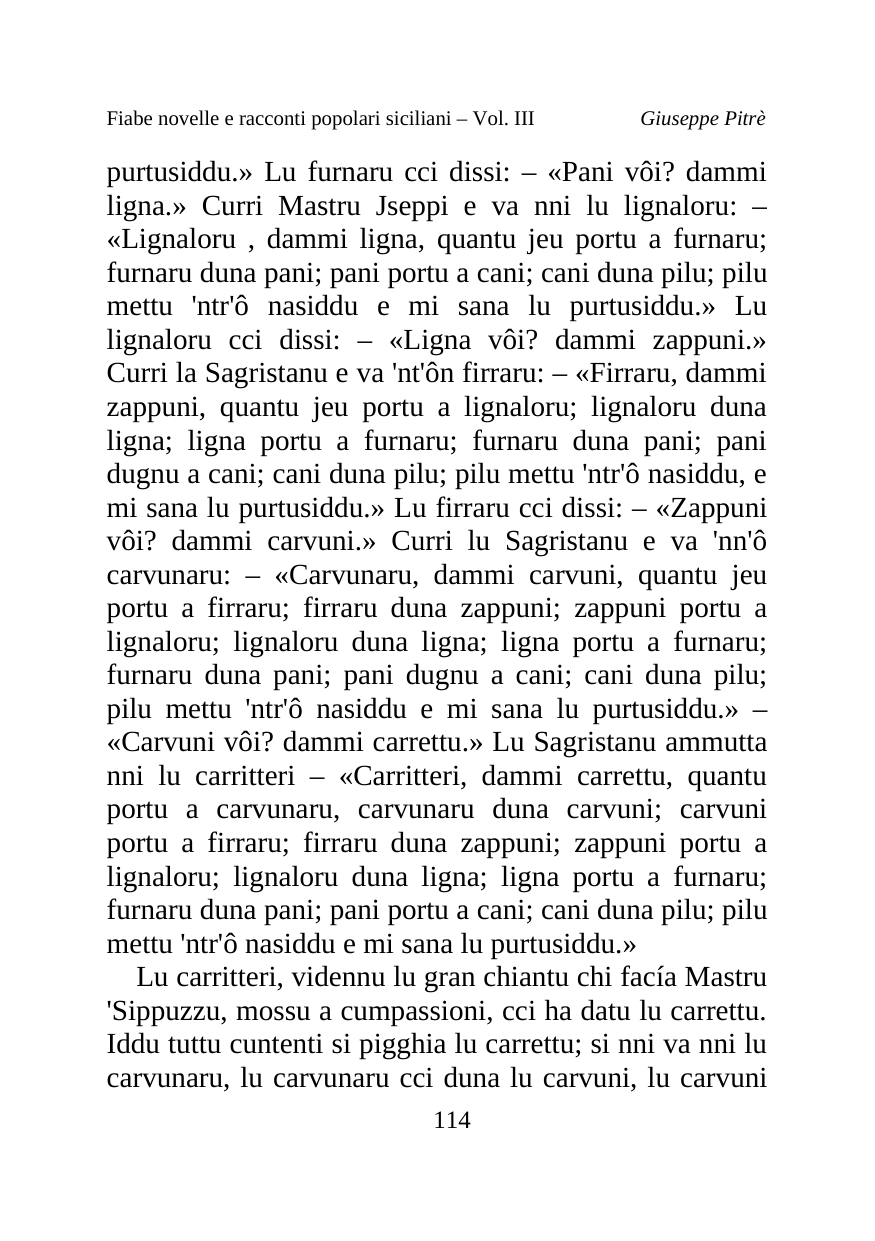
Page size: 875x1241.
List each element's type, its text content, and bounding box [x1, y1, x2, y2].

text purtusiddu.» Lu furnaru cci dissi: – «Pani vôi? dammi ligna.» Curri Mastru Jseppi e va nni lu lignaloru: – «Lignaloru , dammi ligna, quantu jeu portu a furnaru; furnaru duna pani; pani portu a cani; cani duna pilu; pilu mettu 'ntr'ô nasiddu e mi sana lu purtusiddu.» Lu lignaloru cci dissi: – «Ligna vôi? dammi zappuni.» Curri la Sagristanu e va 'nt'ôn firraru: – «Firraru, dammi zappuni, quantu jeu portu a lignaloru; lignaloru duna ligna; ligna portu a furnaru; furnaru duna pani; pani dugnu a cani; cani duna pilu; pilu mettu 'ntr'ô nasiddu, e mi sana lu purtusiddu.» Lu firraru cci dissi: – «Zappuni vôi? dammi carvuni.» Curri lu Sagristanu e va 'nn'ô carvunaru: – «Carvunaru, dammi carvuni, quantu jeu portu a firraru; firraru duna zappuni; zappuni portu a lignaloru; lignaloru duna ligna; ligna portu a furnaru; furnaru duna pani; pani dugnu a cani; cani duna pilu; pilu mettu 'ntr'ô nasiddu e mi sana lu purtusiddu.» – «Carvuni vôi? dammi carrettu.» Lu Sagristanu ammutta nni lu carritteri – «Carritteri, dammi carrettu, quantu portu a carvunaru, carvunaru duna carvuni; carvuni portu a firraru; firraru duna zappuni; zappuni portu a lignaloru; lignaloru duna ligna; ligna portu a furnaru; furnaru duna pani; pani portu a cani; cani duna pilu; pilu mettu 'ntr'ô nasiddu e mi sana lu purtusiddu.» [106, 154, 768, 959]
text Lu carritteri, vidennu lu gran chiantu chi facía Mastru 'Sippuzzu, mossu a cumpassioni, cci ha datu lu carrettu. Iddu tuttu cuntenti si pigghia lu carrettu; si nni va nni lu carvunaru, lu carvunaru cci duna lu carvuni, lu carvuni [106, 959, 768, 1093]
